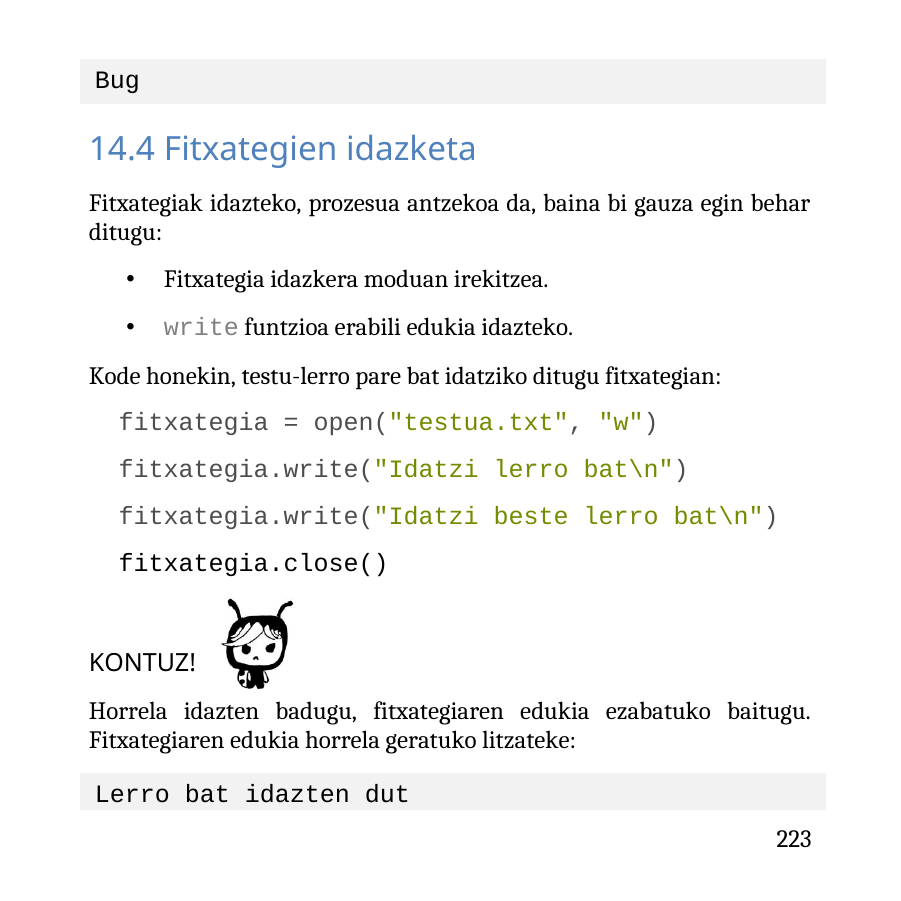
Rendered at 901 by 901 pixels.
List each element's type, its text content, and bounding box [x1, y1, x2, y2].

text fitxategia.write("Idatzi lerro bat\n") [118, 456, 811, 484]
text Kode honekin, testu-lerro pare bat idatziko ditugu fitxategian: [89, 362, 811, 390]
text fitxategia.write("Idatzi beste lerro bat\n") [118, 503, 811, 532]
text [303, 644, 811, 678]
subtitle Fitxategien idazketa [89, 125, 811, 170]
list Fitxategia idazkera moduan irekitzea. [126, 265, 811, 294]
text Horrela idazten badugu, fitxategiaren edukia ezabatuko baitugu. Fitxategiaren edukia horrela geratuko litzateke: [89, 697, 811, 755]
list write funtzioa erabili edukia idazteko. [126, 313, 811, 343]
text fitxategia.close() [118, 550, 811, 579]
text Fitxategiak idazteko, prozesua antzekoa da, baina bi gauza egin behar ditugu: [89, 189, 811, 247]
text KONTUZ! [89, 644, 217, 678]
text Lerro bat idazten dut [86, 780, 820, 804]
text Bug [86, 65, 820, 98]
text fitxategia = open("testua.txt", "w") [118, 409, 811, 437]
picture [217, 592, 303, 693]
